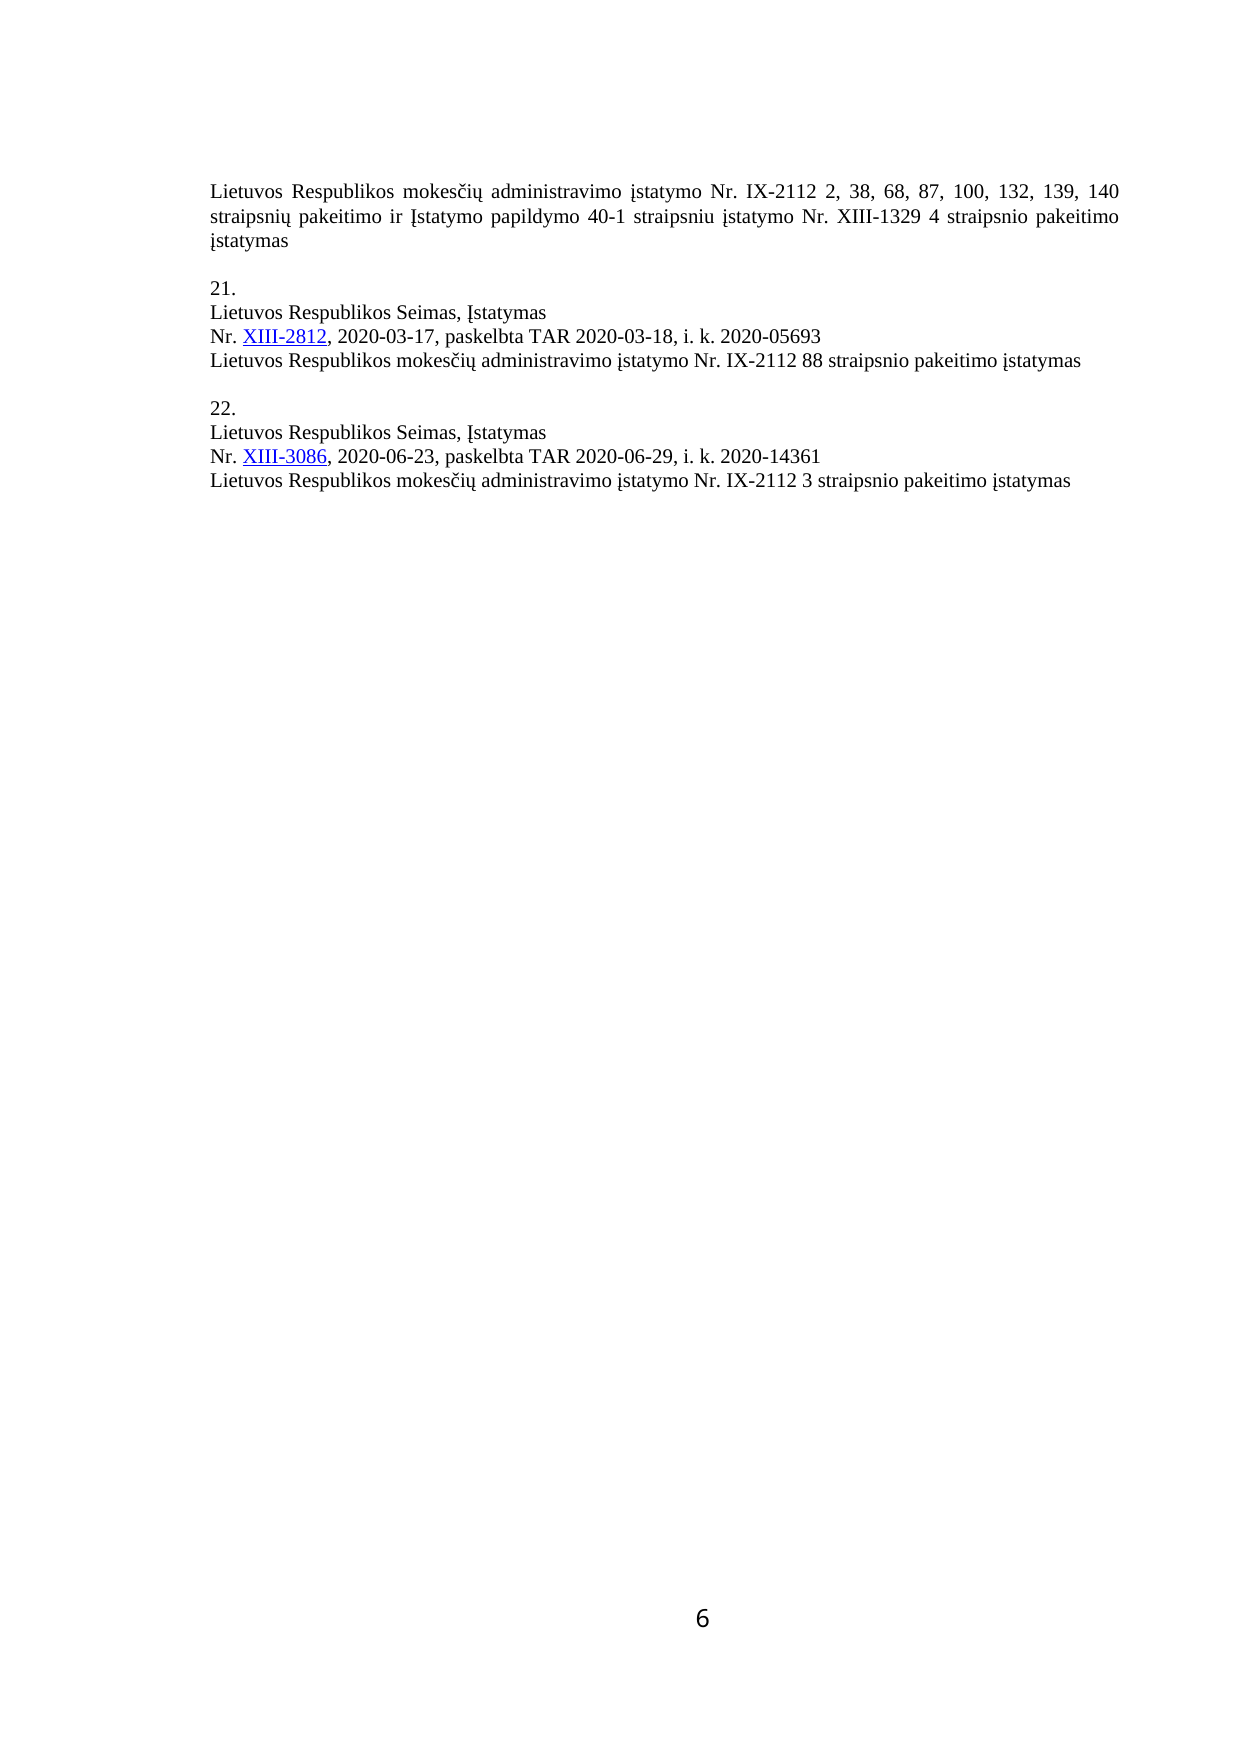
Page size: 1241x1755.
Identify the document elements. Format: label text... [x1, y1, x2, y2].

text Lietuvos Respublikos mokesčių administravimo įstatymo Nr. IX-2112 88 straipsnio pakeitimo įstatymas [210, 348, 1120, 372]
text Nr. XIII-2812, 2020-03-17, paskelbta TAR 2020-03-18, i. k. 2020-05693 [210, 324, 1120, 348]
text Lietuvos Respublikos Seimas, Įstatymas [210, 300, 1120, 324]
text Lietuvos Respublikos Seimas, Įstatymas [210, 420, 1120, 444]
text 21. [210, 276, 1120, 300]
text 22. [210, 396, 1120, 420]
text Lietuvos Respublikos mokesčių administravimo įstatymo Nr. IX-2112 3 straipsnio pakeitimo įstatymas [210, 468, 1120, 492]
text Lietuvos Respublikos mokesčių administravimo įstatymo Nr. IX-2112 2, 38, 68, 87, 100, 132, 139, 140 straipsnių pakeitimo ir Įstatymo papildymo 40-1 straipsniu įstatymo Nr. XIII-1329 4 straipsnio pakeitimo įstatymas [210, 179, 1120, 252]
text Nr. XIII-3086, 2020-06-23, paskelbta TAR 2020-06-29, i. k. 2020-14361 [210, 444, 1120, 468]
